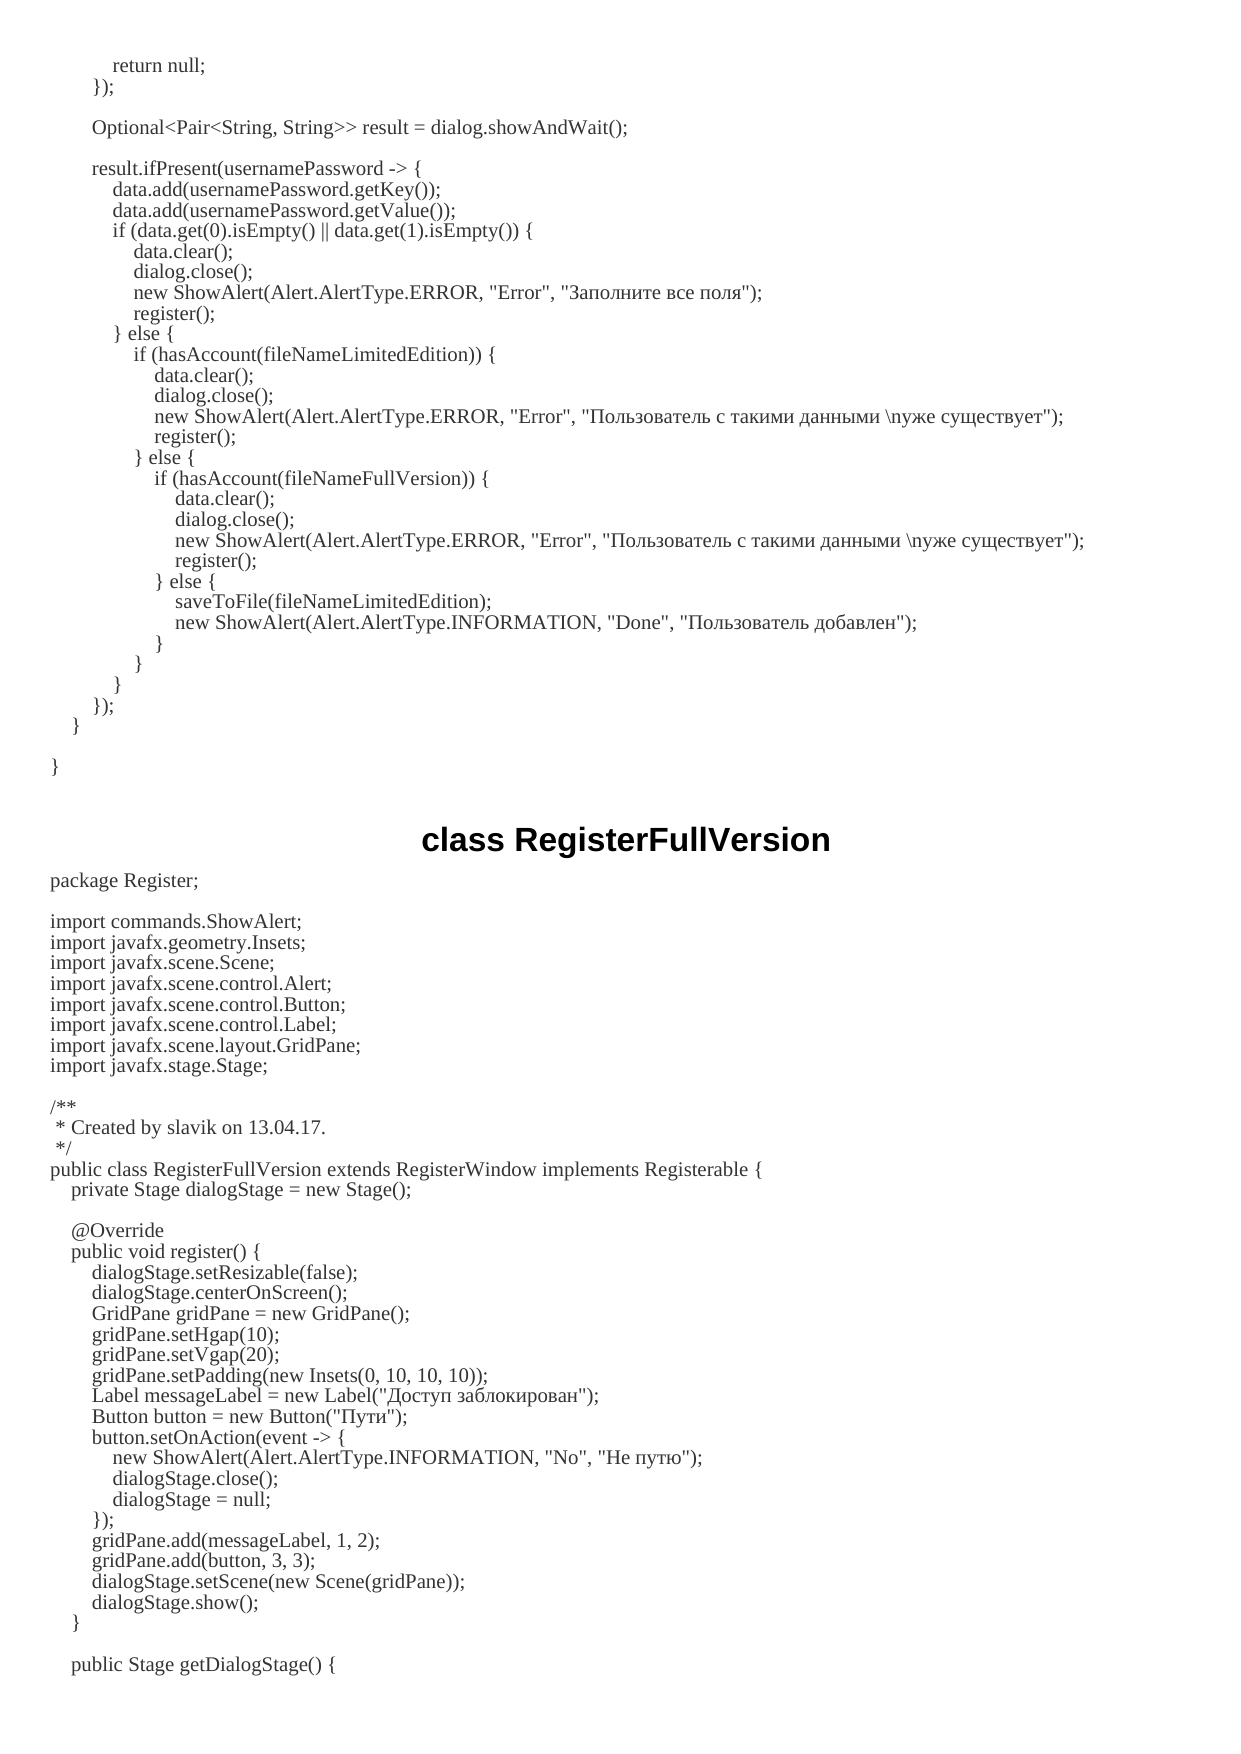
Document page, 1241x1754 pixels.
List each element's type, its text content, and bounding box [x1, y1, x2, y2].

text dialogStage.close(); [50, 1469, 1202, 1489]
text import javafx.stage.Stage; [50, 1056, 1202, 1077]
text button.setOnAction(event -> { [50, 1428, 1202, 1448]
text import commands.ShowAlert; [50, 912, 1202, 933]
text new ShowAlert(Alert.AlertType.ERROR, "Error", "Пользователь с такими данными \nуже существует"); [50, 407, 1202, 427]
text private Stage dialogStage = new Stage(); [50, 1180, 1202, 1201]
text if (hasAccount(fileNameFullVersion)) { [50, 469, 1202, 489]
text register(); [50, 551, 1202, 572]
text } else { [50, 448, 1202, 469]
text dialogStage.show(); [50, 1593, 1202, 1613]
text gridPane.add(messageLabel, 1, 2); [50, 1531, 1202, 1551]
text Button button = new Button("Пути"); [50, 1407, 1202, 1428]
text dialogStage.setResizable(false); [50, 1263, 1202, 1283]
text dialog.close(); [50, 510, 1202, 531]
text }); [50, 1510, 1202, 1531]
text gridPane.setHgap(10); [50, 1324, 1202, 1345]
text data.clear(); [50, 366, 1202, 386]
text public class RegisterFullVersion extends RegisterWindow implements Registerable { [50, 1159, 1202, 1180]
text import javafx.scene.layout.GridPane; [50, 1036, 1202, 1056]
text package Register; [50, 871, 1202, 891]
text /** [50, 1098, 1202, 1118]
text register(); [50, 427, 1202, 448]
text new ShowAlert(Alert.AlertType.INFORMATION, "Done", "Пользователь добавлен"); [50, 613, 1202, 634]
text import javafx.scene.control.Label; [50, 1015, 1202, 1036]
text import javafx.scene.control.Alert; [50, 974, 1202, 994]
text */ [50, 1139, 1202, 1159]
text if (hasAccount(fileNameLimitedEdition)) { [50, 345, 1202, 366]
text result.ifPresent(usernamePassword -> { [50, 159, 1202, 180]
text Label messageLabel = new Label("Доступ заблокирован"); [50, 1386, 1202, 1407]
text * Created by slavik on 13.04.17. [50, 1118, 1202, 1139]
text }); [50, 696, 1202, 716]
text new ShowAlert(Alert.AlertType.INFORMATION, "No", "Не путю"); [50, 1448, 1202, 1469]
text @Override [50, 1221, 1202, 1242]
text data.clear(); [50, 489, 1202, 510]
text new ShowAlert(Alert.AlertType.ERROR, "Error", "Пользователь с такими данными \nуже существует"); [50, 531, 1202, 551]
text gridPane.add(button, 3, 3); [50, 1551, 1202, 1572]
text } [50, 654, 1202, 675]
text } [50, 757, 1202, 778]
text }); [50, 77, 1202, 97]
text dialog.close(); [50, 262, 1202, 283]
text public void register() { [50, 1242, 1202, 1263]
text data.add(usernamePassword.getValue()); [50, 201, 1202, 221]
text return null; [50, 56, 1202, 77]
text dialogStage.centerOnScreen(); [50, 1283, 1202, 1304]
text new ShowAlert(Alert.AlertType.ERROR, "Error", "Заполните все поля"); [50, 283, 1202, 304]
text } [50, 675, 1202, 696]
text gridPane.setPadding(new Insets(0, 10, 10, 10)); [50, 1366, 1202, 1386]
text import javafx.scene.Scene; [50, 953, 1202, 974]
text register(); [50, 304, 1202, 324]
text } [50, 1613, 1202, 1634]
text GridPane gridPane = new GridPane(); [50, 1304, 1202, 1324]
text } else { [50, 572, 1202, 592]
text Optional<Pair<String, String>> result = dialog.showAndWait(); [50, 118, 1202, 139]
subtitle class RegisterFullVersion [50, 819, 1202, 858]
text } [50, 716, 1202, 737]
text saveToFile(fileNameLimitedEdition); [50, 592, 1202, 613]
text } [50, 634, 1202, 654]
text dialog.close(); [50, 386, 1202, 407]
text gridPane.setVgap(20); [50, 1345, 1202, 1366]
text import javafx.geometry.Insets; [50, 933, 1202, 953]
text data.clear(); [50, 242, 1202, 262]
text dialogStage.setScene(new Scene(gridPane)); [50, 1572, 1202, 1593]
text import javafx.scene.control.Button; [50, 994, 1202, 1015]
text data.add(usernamePassword.getKey()); [50, 180, 1202, 201]
text } else { [50, 324, 1202, 345]
text public Stage getDialogStage() { [50, 1654, 1202, 1675]
text dialogStage = null; [50, 1489, 1202, 1510]
text if (data.get(0).isEmpty() || data.get(1).isEmpty()) { [50, 221, 1202, 242]
